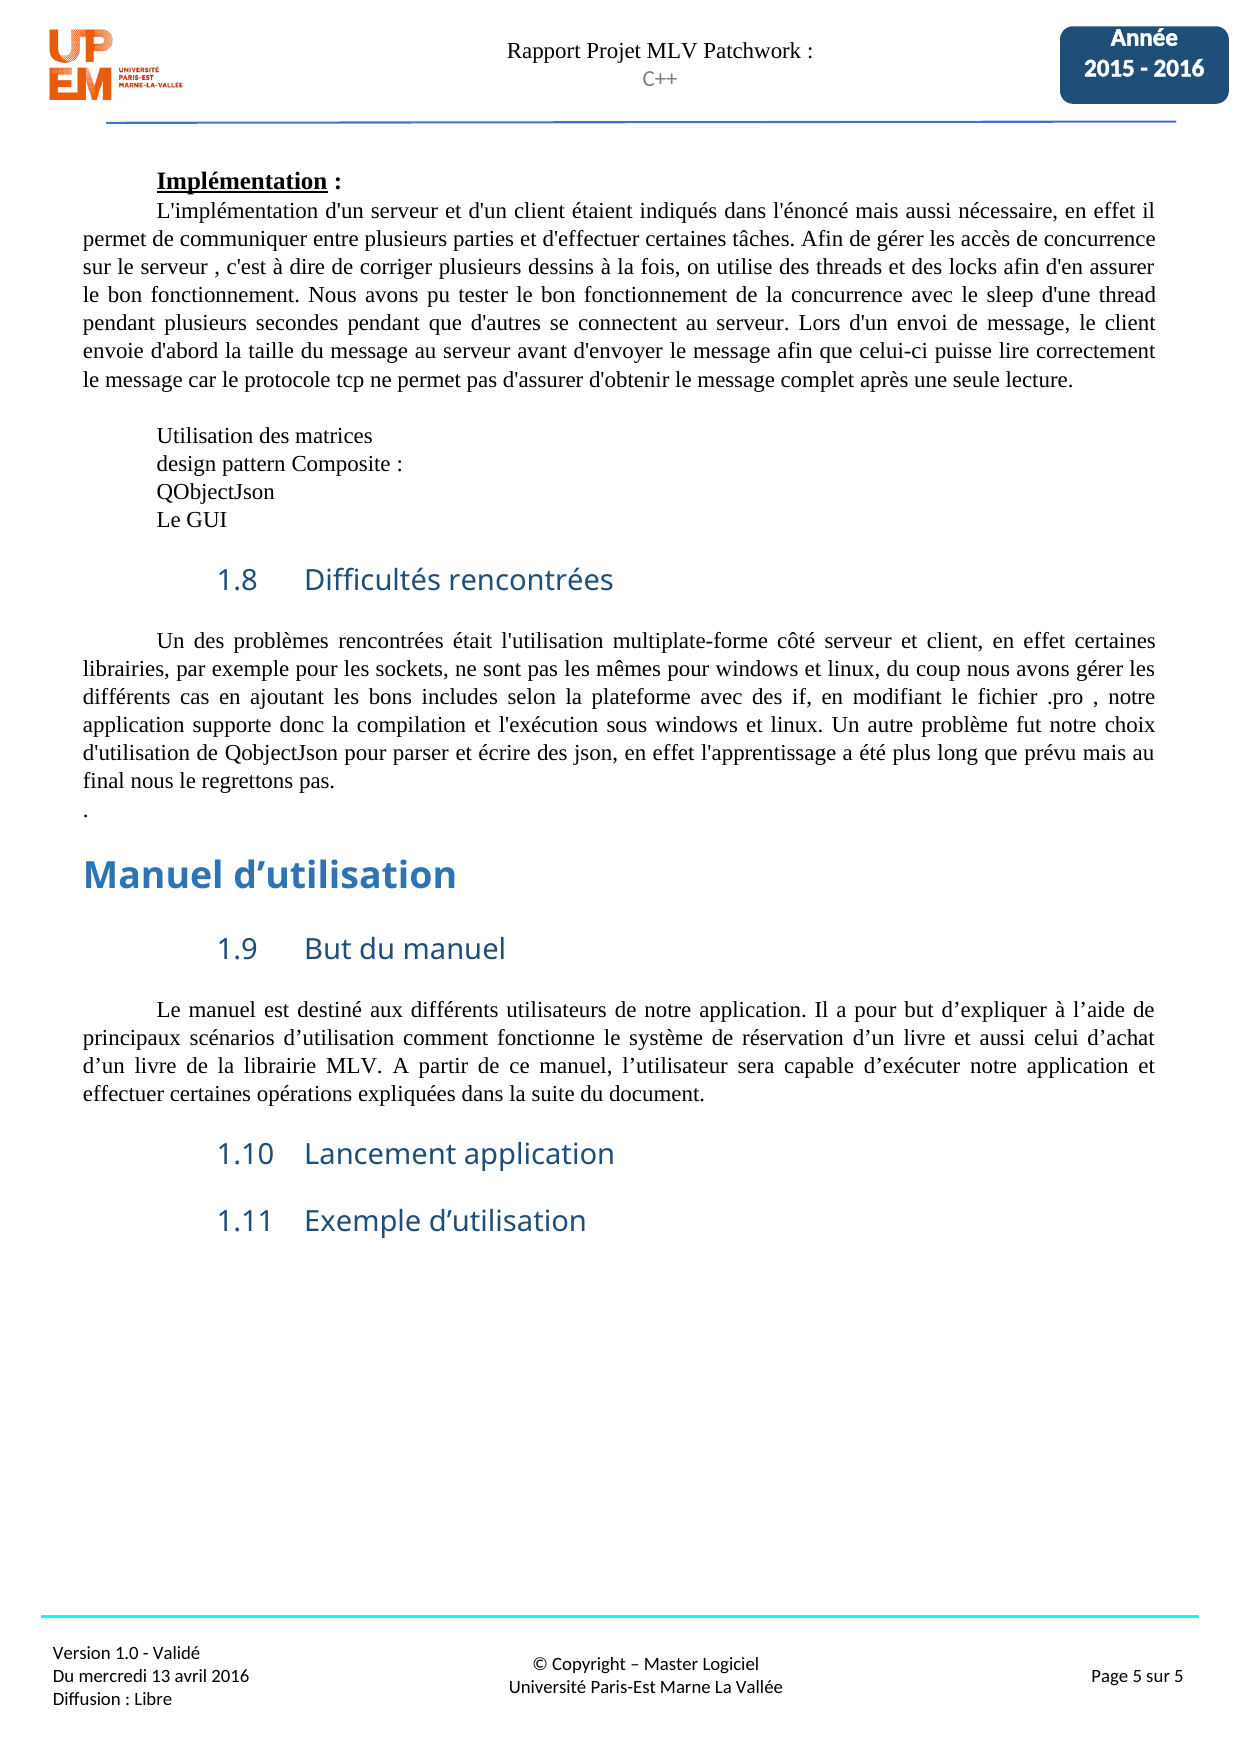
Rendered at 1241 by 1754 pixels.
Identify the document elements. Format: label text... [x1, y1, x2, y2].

subtitle But du manuel [216, 928, 1157, 968]
subtitle Exemple d’utilisation [216, 1201, 1157, 1240]
text Un des problèmes rencontrées était l'utilisation multiplate-forme côté serveur et client, en effet certaines librairies, par exemple pour les sockets, ne sont pas les mêmes pour windows et linux, du coup nous avons gérer les différents cas en ajoutant les bons includes selon la plateforme avec des if, en modifiant le fichier .pro , notre application supporte donc la compilation et l'exécution sous windows et linux. Un autre problème fut notre choix d'utilisation de QobjectJson pour parser et écrire des json, en effet l'apprentissage a été plus long que prévu mais au final nous le regrettons pas. [83, 627, 1157, 794]
picture [47, 27, 185, 102]
text . [83, 796, 1157, 822]
text Utilisation des matrices [83, 422, 1157, 448]
text Implémentation : [156, 166, 1157, 195]
text Le manuel est destiné aux différents utilisateurs de notre application. Il a pour but d’expliquer à l’aide de principaux scénarios d’utilisation comment fonctionne le système de réservation d’un livre et aussi celui d’achat d’un livre de la librairie MLV. A partir de ce manuel, l’utilisateur sera capable d’exécuter notre application et effectuer certaines opérations expliquées dans la suite du document. [83, 996, 1157, 1106]
text QObjectJson [83, 478, 1157, 504]
subtitle Manuel d’utilisation [83, 849, 1157, 900]
text L'implémentation d'un serveur et d'un client étaient indiqués dans l'énoncé mais aussi nécessaire, en effet il permet de communiquer entre plusieurs parties et d'effectuer certaines tâches. Afin de gérer les accès de concurrence sur le serveur , c'est à dire de corriger plusieurs dessins à la fois, on utilise des threads et des locks afin d'en assurer le bon fonctionnement. Nous avons pu tester le bon fonctionnement de la concurrence avec le sleep d'une thread pendant plusieurs secondes pendant que d'autres se connectent au serveur. Lors d'un envoi de message, le client envoie d'abord la taille du message au serveur avant d'envoyer le message afin que celui-ci puisse lire correctement le message car le protocole tcp ne permet pas d'assurer d'obtenir le message complet après une seule lecture. [83, 197, 1157, 392]
text Le GUI [83, 506, 1157, 533]
text design pattern Composite : [83, 450, 1157, 476]
subtitle Difficultés rencontrées [216, 559, 1157, 599]
subtitle Lancement application [216, 1133, 1157, 1173]
